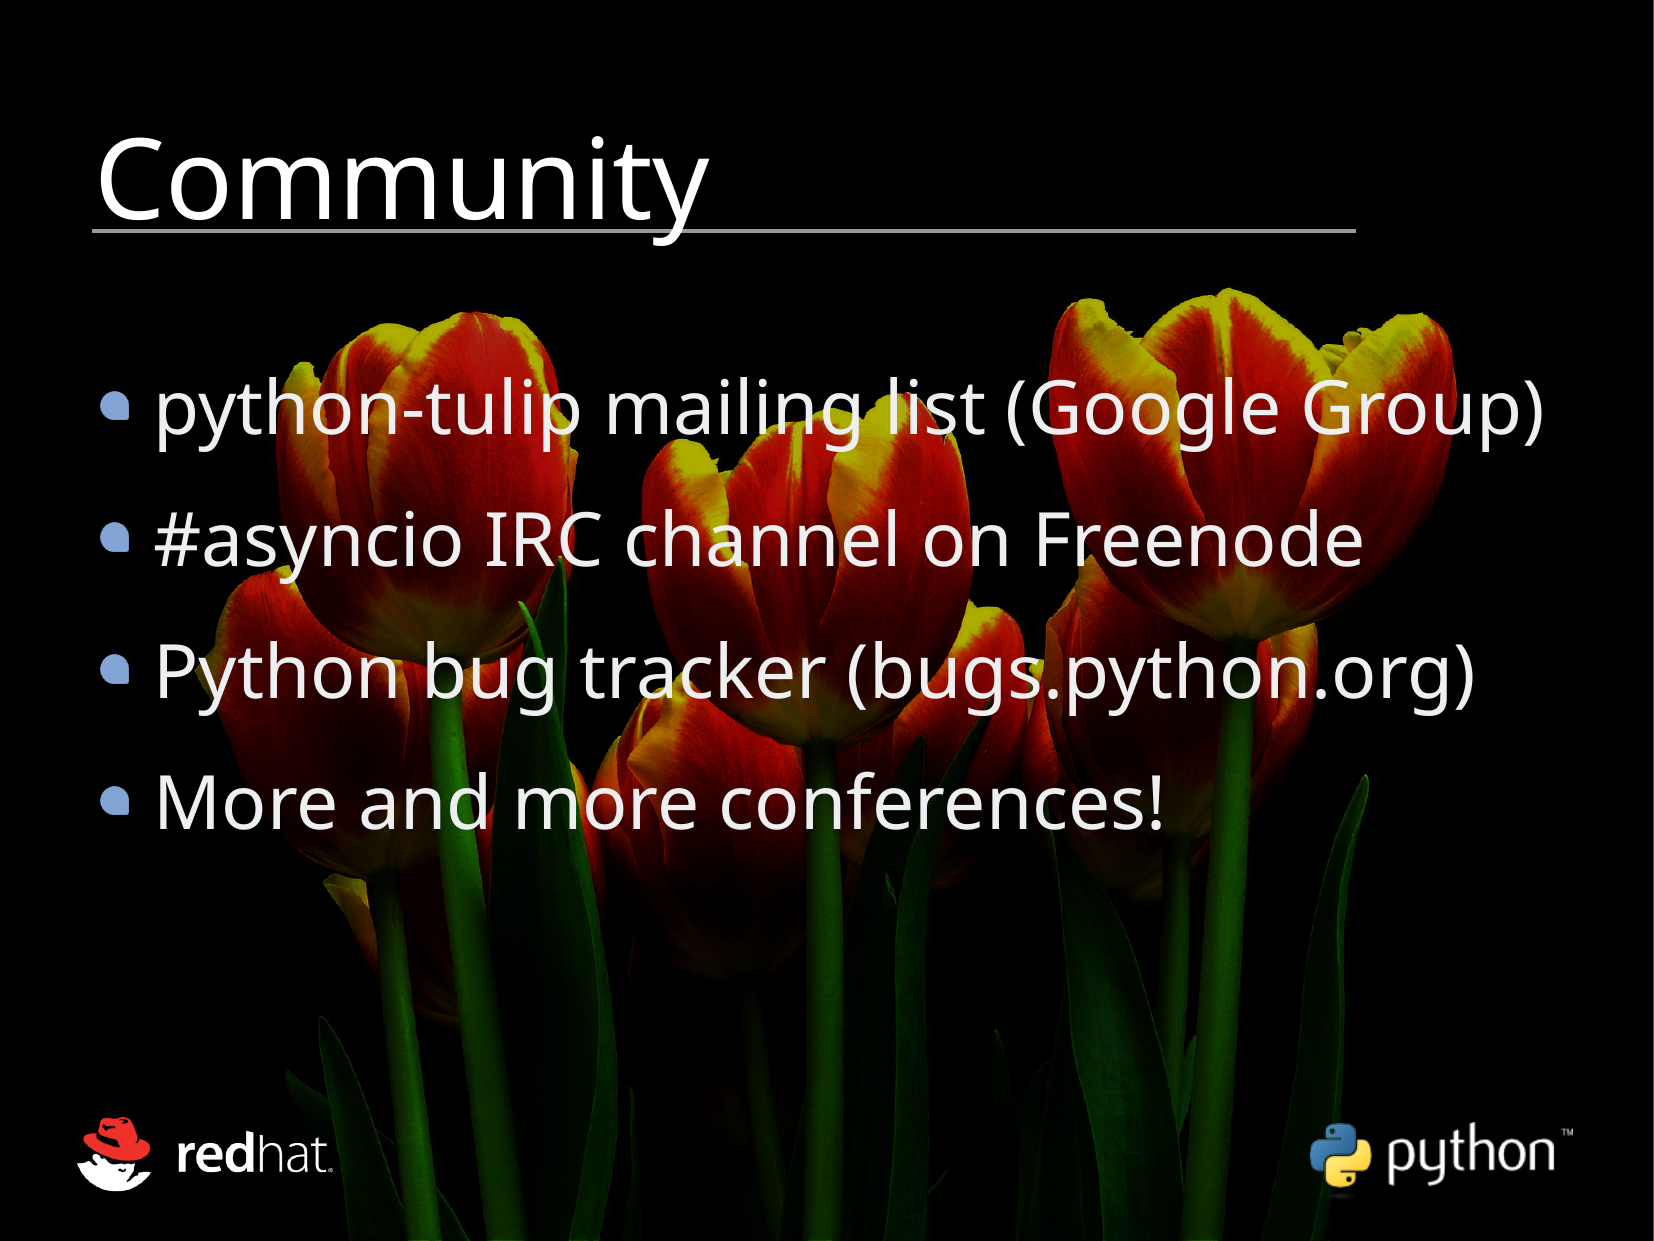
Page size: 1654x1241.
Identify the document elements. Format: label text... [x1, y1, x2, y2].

title Community [94, 100, 1426, 251]
list python-tulip mailing list (Google Group) #asyncio IRC channel on Freenode Python bug tracker (bugs.python.org) More and more conferences! [82, 354, 1571, 1094]
picture [0, 0, 1654, 1241]
